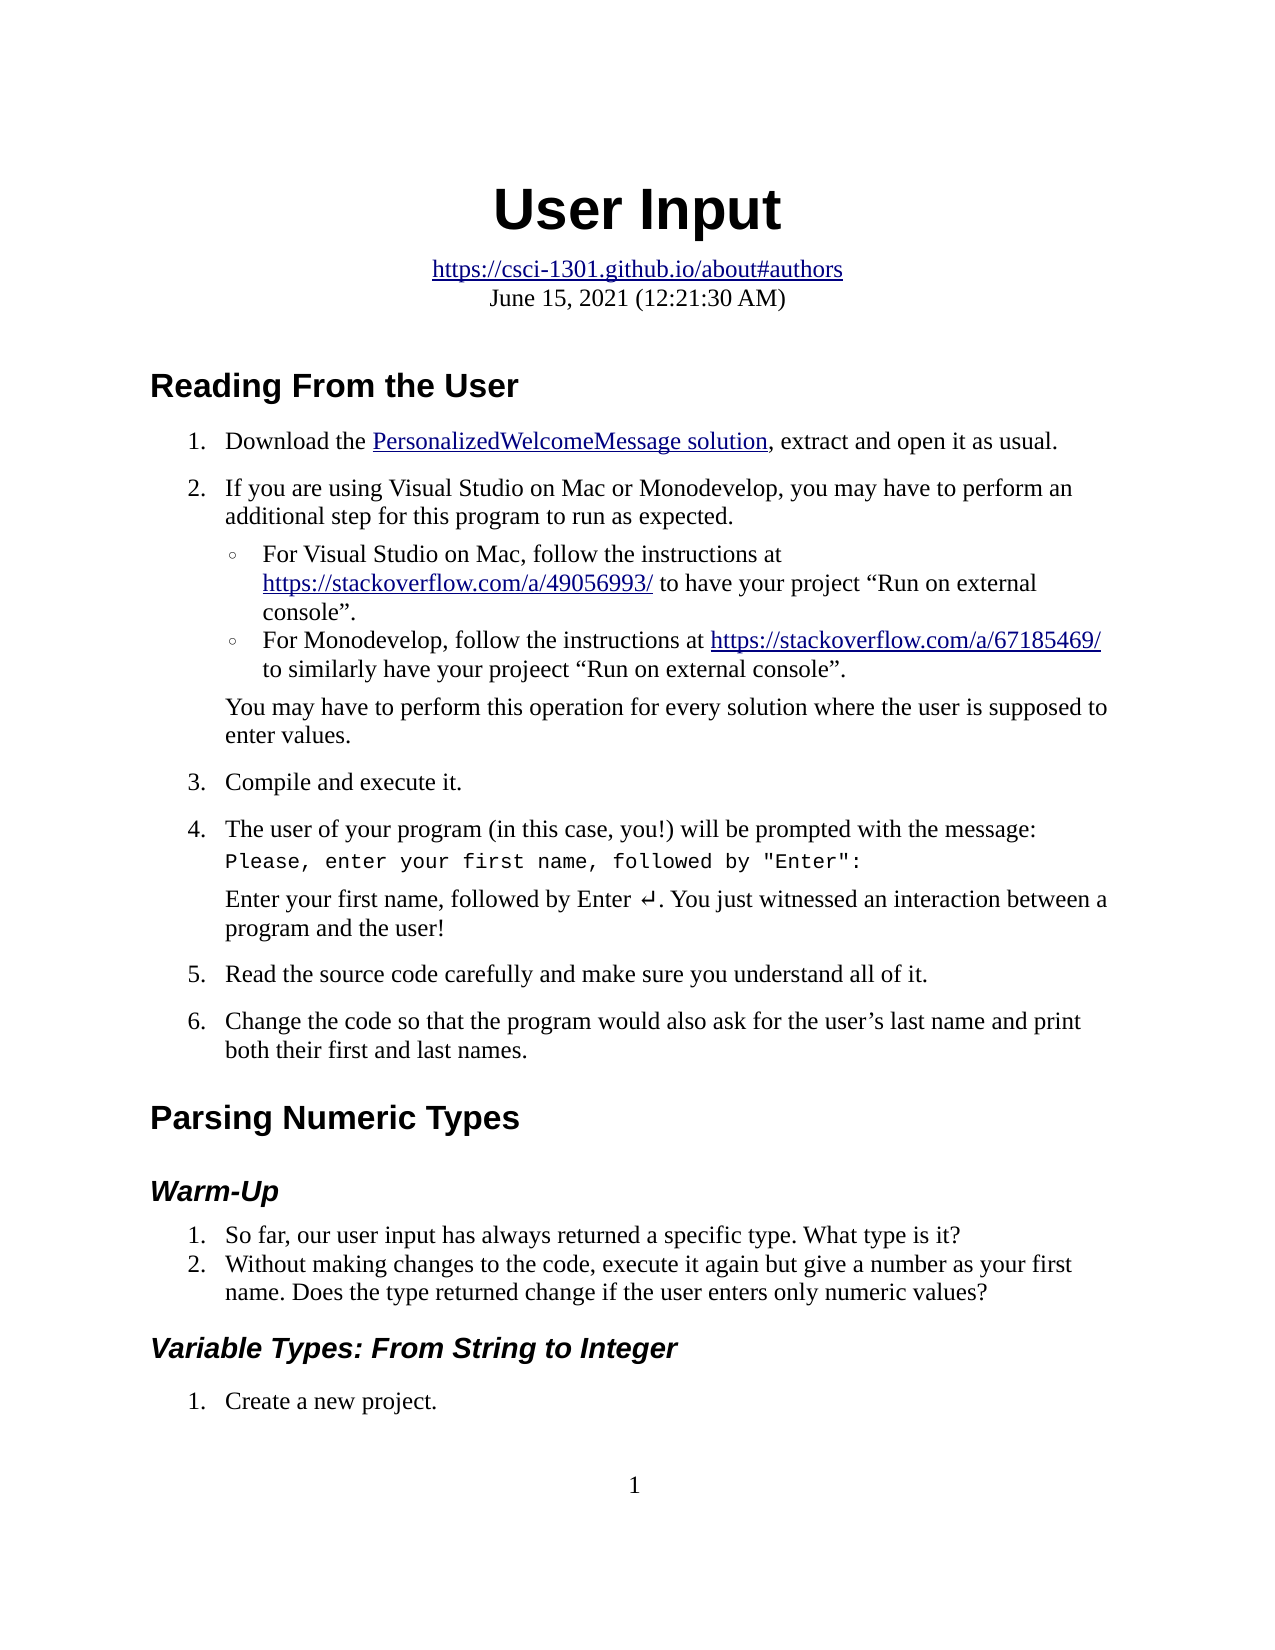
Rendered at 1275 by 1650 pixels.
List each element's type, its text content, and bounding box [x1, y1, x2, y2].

list The user of your program (in this case, you!) will be prompted with the message: [187, 814, 1125, 843]
list Download the PersonalizedWelcomeMessage solution, extract and open it as usual. [187, 426, 1125, 455]
subtitle Variable Types: From String to Integer [150, 1331, 1125, 1365]
text https://csci-1301.github.io/about#authors [150, 254, 1125, 283]
subtitle Reading From the User [150, 366, 1125, 404]
list Create a new project. [187, 1386, 1125, 1415]
list Without making changes to the code, execute it again but give a number as your first name. Does the type returned change if the user enters only numeric values? [187, 1249, 1125, 1306]
list Enter your first name, followed by Enter ↵. You just witnessed an interaction between a program and the user! [187, 884, 1125, 942]
list You may have to perform this operation for every solution where the user is supposed to enter values. [187, 692, 1125, 749]
list If you are using Visual Studio on Mac or Monodevelop, you may have to perform an additional step for this program to run as expected. [187, 473, 1125, 530]
list For Visual Studio on Mac, follow the instructions at https://stackoverflow.com/a/49056993/ to have your project “Run on external console”. [225, 539, 1125, 625]
text June 15, 2021 (12:21:30 AM) [150, 283, 1125, 312]
list Compile and execute it. [187, 767, 1125, 796]
list Change the code so that the program would also ask for the user’s last name and print both their first and last names. [187, 1006, 1125, 1064]
list For Monodevelop, follow the instructions at https://stackoverflow.com/a/67185469/ to similarly have your projeect “Run on external console”. [225, 625, 1125, 683]
list Read the source code carefully and make sure you understand all of it. [187, 959, 1125, 988]
list Please, enter your first name, followed by "Enter": [187, 852, 1125, 875]
subtitle Warm-Up [150, 1174, 1125, 1207]
subtitle Parsing Numeric Types [150, 1098, 1125, 1136]
list So far, our user input has always returned a specific type. What type is it? [187, 1220, 1125, 1249]
title User Input [150, 175, 1125, 242]
